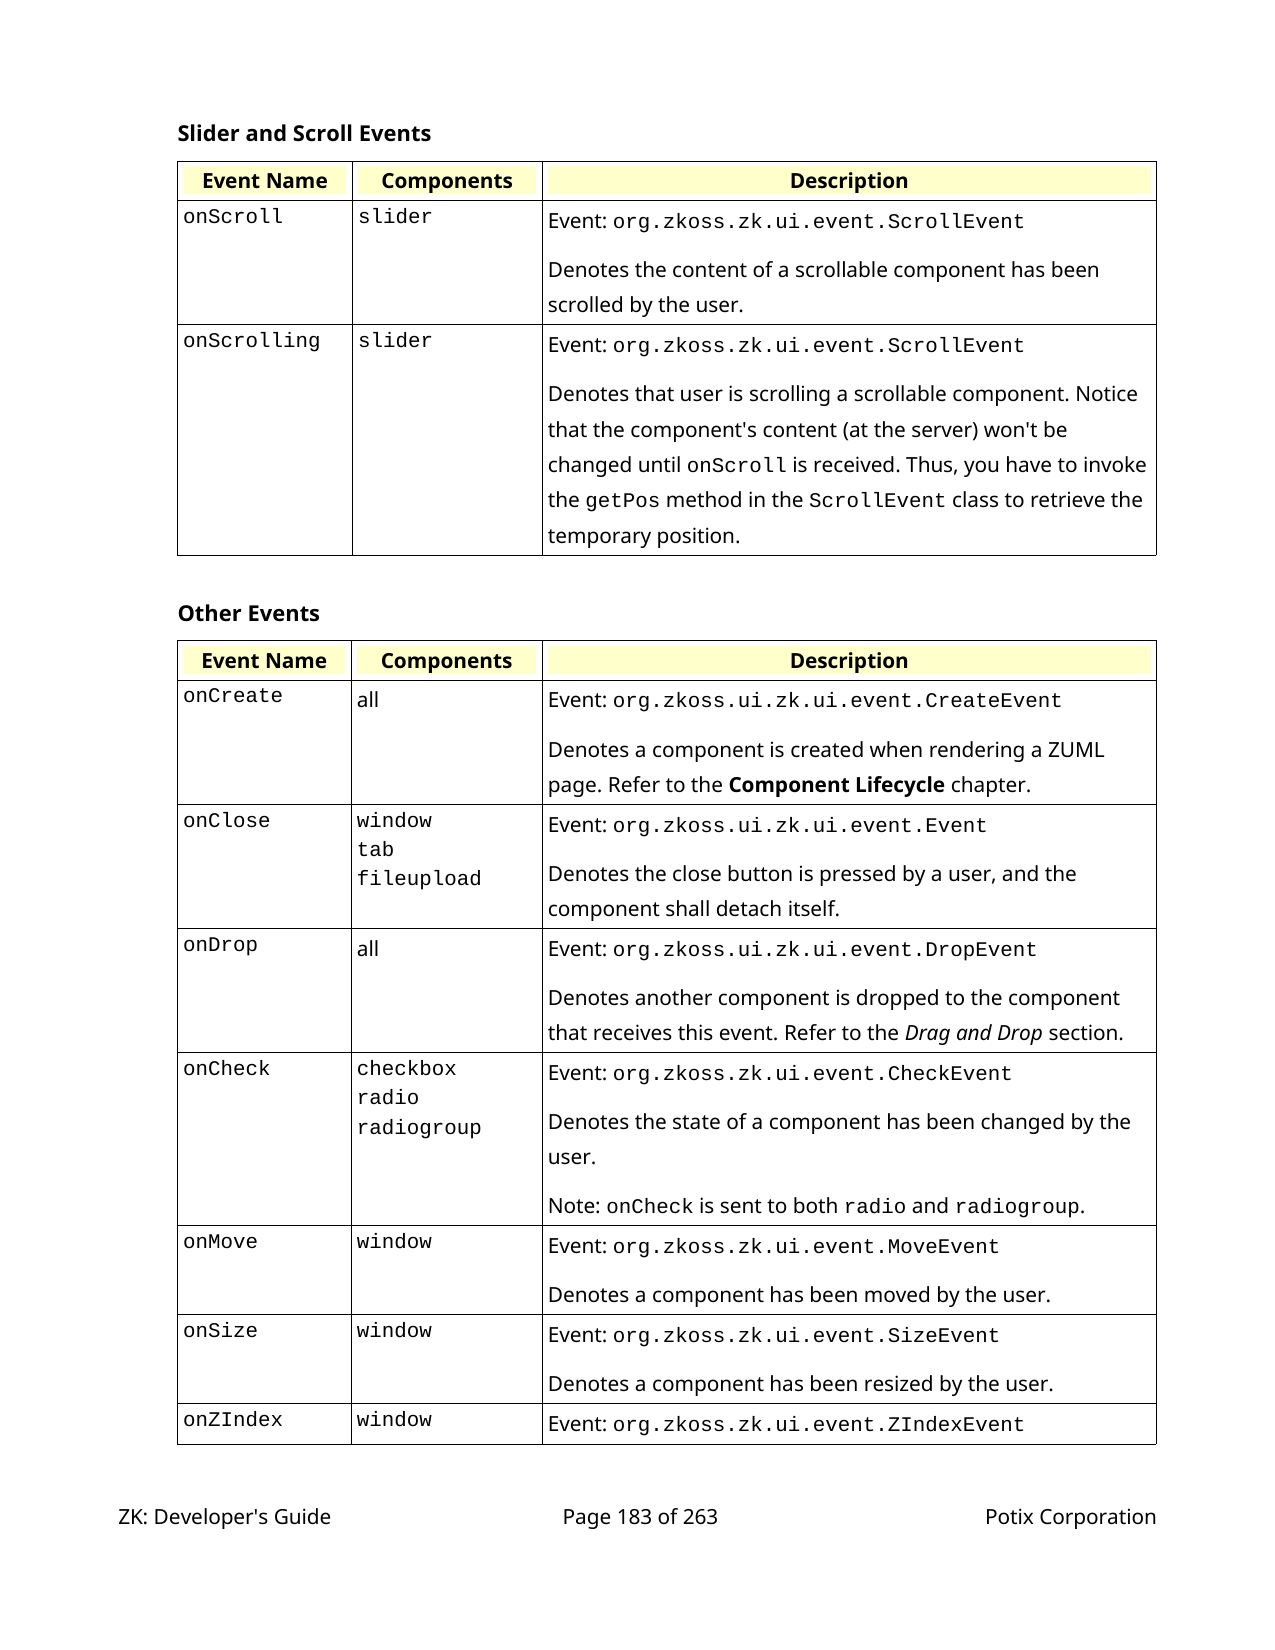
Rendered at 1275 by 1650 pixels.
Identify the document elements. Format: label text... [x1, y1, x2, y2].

table_header Components [353, 162, 542, 200]
table_cell onScroll [178, 201, 352, 324]
table_cell slider [353, 201, 542, 324]
table_cell Event: org.zkoss.ui.zk.ui.event.CreateEvent Denotes a component is created when rendering a ZUML page. Refer to the Component Lifecycle chapter. [543, 681, 1156, 804]
table_cell onSize [178, 1315, 351, 1403]
table_cell all [352, 681, 542, 804]
table_cell onCheck [178, 1053, 351, 1225]
table_cell onClose [178, 805, 351, 928]
table_cell Event: org.zkoss.zk.ui.event.ZIndexEvent [543, 1404, 1156, 1444]
table_cell Event: org.zkoss.ui.zk.ui.event.Event Denotes the close button is pressed by a user, and the component shall detach itself. [543, 805, 1156, 928]
table_cell all [352, 929, 542, 1052]
table_cell window [352, 1404, 542, 1444]
table_header Event Name [178, 162, 352, 200]
subtitle Other Events [177, 597, 1157, 627]
table_cell Event: org.zkoss.zk.ui.event.MoveEvent Denotes a component has been moved by the user. [543, 1226, 1156, 1314]
table_cell slider [353, 325, 542, 555]
table_cell onScrolling [178, 325, 352, 555]
table_cell Event: org.zkoss.zk.ui.event.ScrollEvent Denotes that user is scrolling a scrollable component. Notice that the component's content (at the server) won't be changed until onScroll is received. Thus, you have to invoke the getPos method in the ScrollEvent class to retrieve the temporary position. [543, 325, 1156, 555]
table_cell window [352, 1315, 542, 1403]
table_header Components [352, 641, 542, 680]
table_cell Event: org.zkoss.zk.ui.event.ScrollEvent Denotes the content of a scrollable component has been scrolled by the user. [543, 201, 1156, 324]
table_header Description [543, 162, 1156, 200]
table_cell onCreate [178, 681, 351, 804]
table_header Description [543, 641, 1156, 680]
table_cell checkbox radio radiogroup [352, 1053, 542, 1225]
subtitle Slider and Scroll Events [177, 118, 1157, 148]
table_cell onMove [178, 1226, 351, 1314]
table_cell Event: org.zkoss.ui.zk.ui.event.DropEvent Denotes another component is dropped to the component that receives this event. Refer to the Drag and Drop section. [543, 929, 1156, 1052]
table_cell onZIndex [178, 1404, 351, 1444]
table_cell Event: org.zkoss.zk.ui.event.SizeEvent Denotes a component has been resized by the user. [543, 1315, 1156, 1403]
table_cell onDrop [178, 929, 351, 1052]
table_cell window [352, 1226, 542, 1314]
table_header Event Name [178, 641, 351, 680]
table_cell window tab fileupload [352, 805, 542, 928]
table_cell Event: org.zkoss.zk.ui.event.CheckEvent Denotes the state of a component has been changed by the user. Note: onCheck is sent to both radio and radiogroup. [543, 1053, 1156, 1225]
